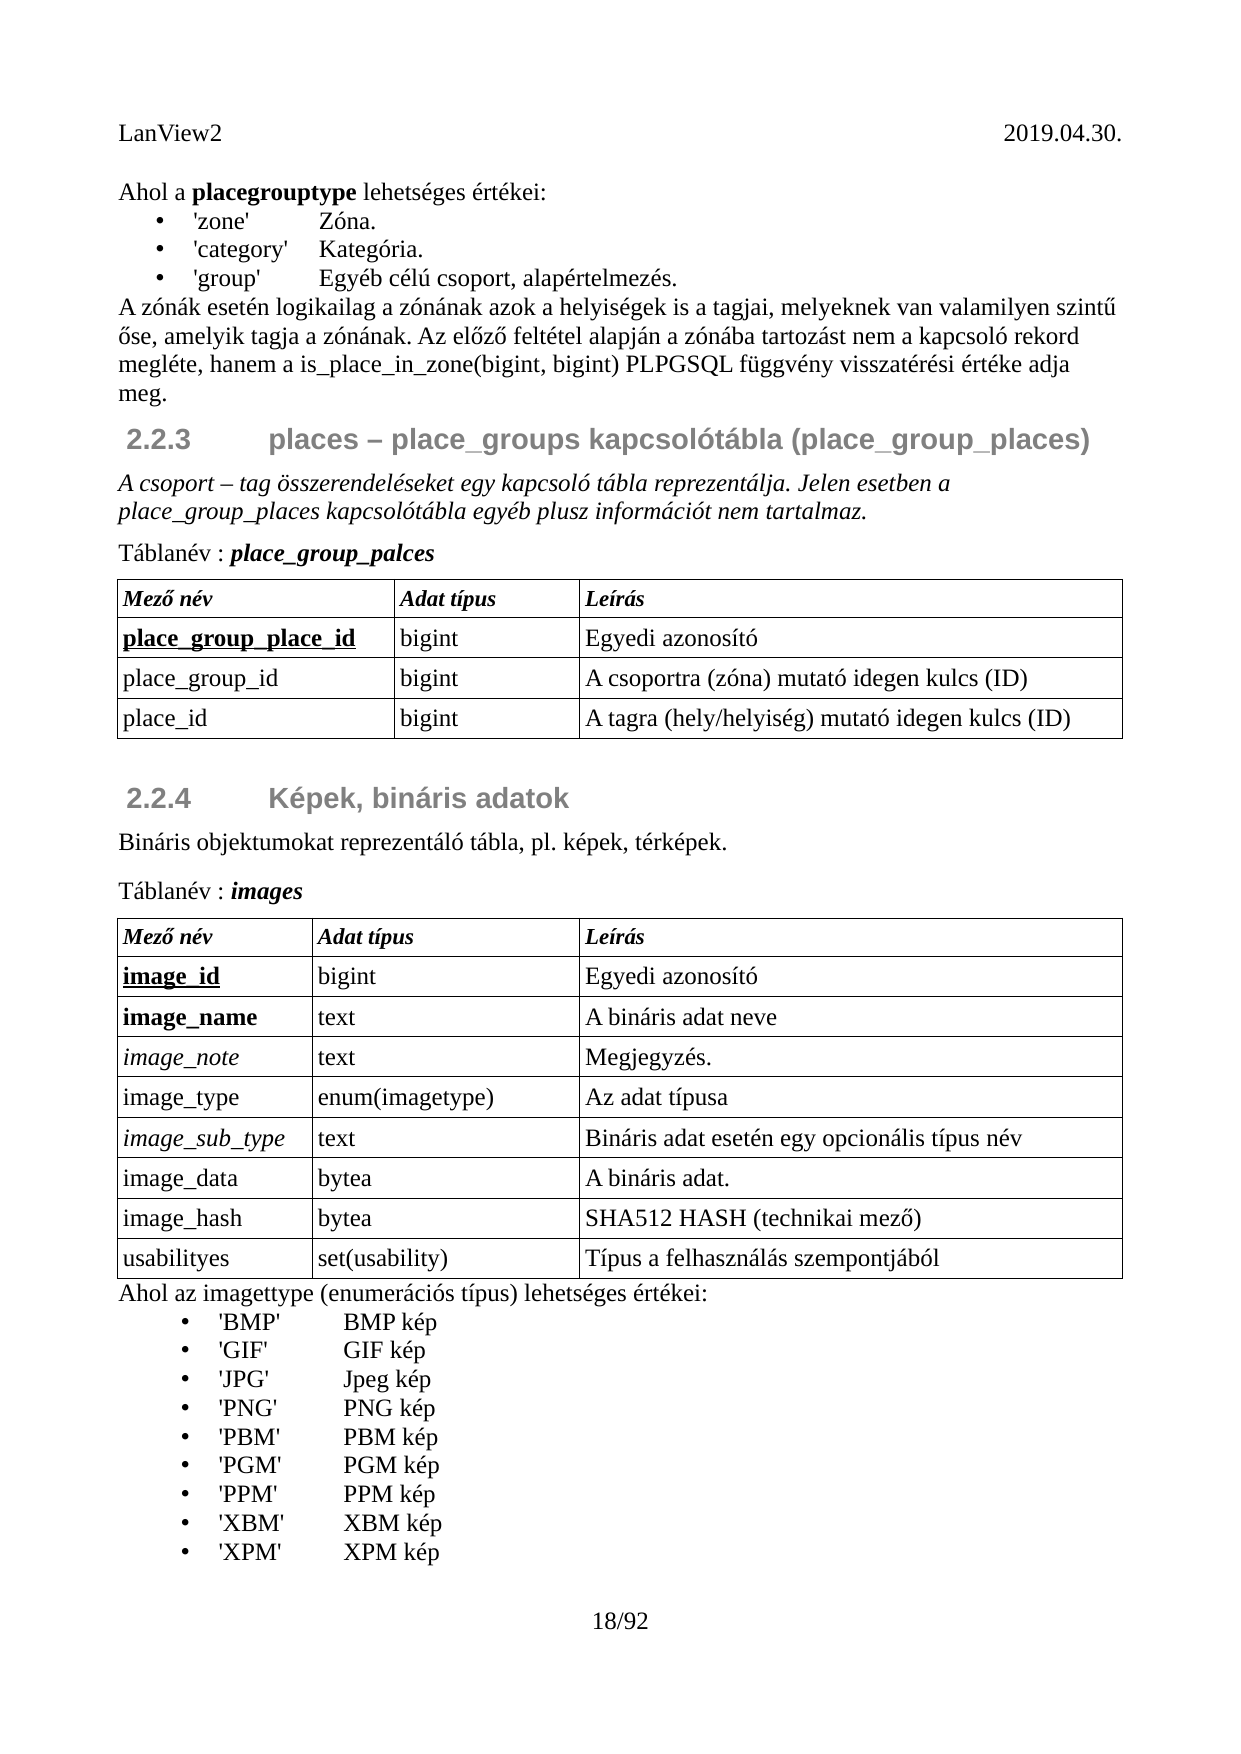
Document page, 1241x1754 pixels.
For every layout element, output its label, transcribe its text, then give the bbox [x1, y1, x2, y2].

subtitle places – place_groups kapcsolótábla (place_group_places) [118, 422, 1122, 455]
table_cell Típus a felhasználás szempontjából [580, 1239, 1122, 1278]
list 'XBM' XBM kép [181, 1508, 1122, 1537]
table_header Adat típus [395, 580, 579, 617]
text Bináris objektumokat reprezentáló tábla, pl. képek, térképek. [118, 827, 1122, 856]
list 'PNG' PNG kép [181, 1393, 1122, 1422]
table_cell A bináris adat neve [580, 997, 1122, 1036]
table_cell image_data [118, 1158, 312, 1197]
table_cell image_note [118, 1037, 312, 1076]
list 'PBM' PBM kép [181, 1422, 1122, 1451]
table_cell place_group_place_id [118, 618, 394, 657]
list 'PGM' PGM kép [181, 1451, 1122, 1479]
table_cell text [313, 997, 579, 1036]
text Ahol az imagettype (enumerációs típus) lehetséges értékei: [118, 1279, 1122, 1307]
table_cell Egyedi azonosító [580, 618, 1122, 657]
list 'GIF' GIF kép [181, 1336, 1122, 1364]
list 'group' Egyéb célú csoport, alapértelmezés. [156, 263, 1122, 292]
table_cell Megjegyzés. [580, 1037, 1122, 1076]
list 'PPM' PPM kép [181, 1479, 1122, 1508]
table_header Mező név [118, 580, 394, 617]
table_cell image_id [118, 957, 312, 996]
table_cell Egyedi azonosító [580, 957, 1122, 996]
table_cell bigint [313, 957, 579, 996]
table_cell set(usability) [313, 1239, 579, 1278]
text Táblanév : place_group_palces [118, 538, 1122, 566]
list 'BMP' BMP kép [181, 1307, 1122, 1336]
table_cell Az adat típusa [580, 1077, 1122, 1117]
text Táblanév : images [118, 876, 1122, 905]
table_cell A csoportra (zóna) mutató idegen kulcs (ID) [580, 658, 1122, 697]
table_cell text [313, 1037, 579, 1076]
table_cell bigint [395, 658, 579, 697]
table_cell bigint [395, 618, 579, 657]
table_cell A tagra (hely/helyiség) mutató idegen kulcs (ID) [580, 699, 1122, 738]
subtitle Képek, bináris adatok [118, 781, 1122, 815]
table_cell A bináris adat. [580, 1158, 1122, 1197]
text A csoport – tag összerendeléseket egy kapcsoló tábla reprezentálja. Jelen esetben a place_group_places kapcsolótábla egyéb plusz információt nem tartalmaz. [118, 468, 1122, 525]
table_cell bytea [313, 1158, 579, 1197]
list 'XPM' XPM kép [181, 1537, 1122, 1566]
table_cell place_group_id [118, 658, 394, 697]
table_cell bytea [313, 1199, 579, 1238]
table_cell place_id [118, 699, 394, 738]
table_header Leírás [580, 919, 1122, 956]
table_cell image_hash [118, 1199, 312, 1238]
table_cell image_type [118, 1077, 312, 1117]
list 'JPG' Jpeg kép [181, 1364, 1122, 1393]
list 'zone' Zóna. [156, 206, 1122, 234]
table_cell text [313, 1118, 579, 1157]
table_cell bigint [395, 699, 579, 738]
text Ahol a placegrouptype lehetséges értékei: [118, 177, 1122, 206]
table_cell enum(imagetype) [313, 1077, 579, 1117]
table_cell image_name [118, 997, 312, 1036]
table_header Adat típus [313, 919, 579, 956]
text A zónák esetén logikailag a zónának azok a helyiségek is a tagjai, melyeknek van valamilyen szintű őse, amelyik tagja a zónának. Az előző feltétel alapján a zónába tartozást nem a kapcsoló rekord megléte, hanem a is_place_in_zone(bigint, bigint) PLPGSQL függvény visszatérési értéke adja meg. [118, 292, 1122, 407]
table_header Leírás [580, 580, 1122, 617]
table_cell usabilityes [118, 1239, 312, 1278]
table_cell Bináris adat esetén egy opcionális típus név [580, 1118, 1122, 1157]
table_cell SHA512 HASH (technikai mező) [580, 1199, 1122, 1238]
table_cell image_sub_type [118, 1118, 312, 1157]
list 'category' Kategória. [156, 234, 1122, 263]
table_header Mező név [118, 919, 312, 956]
